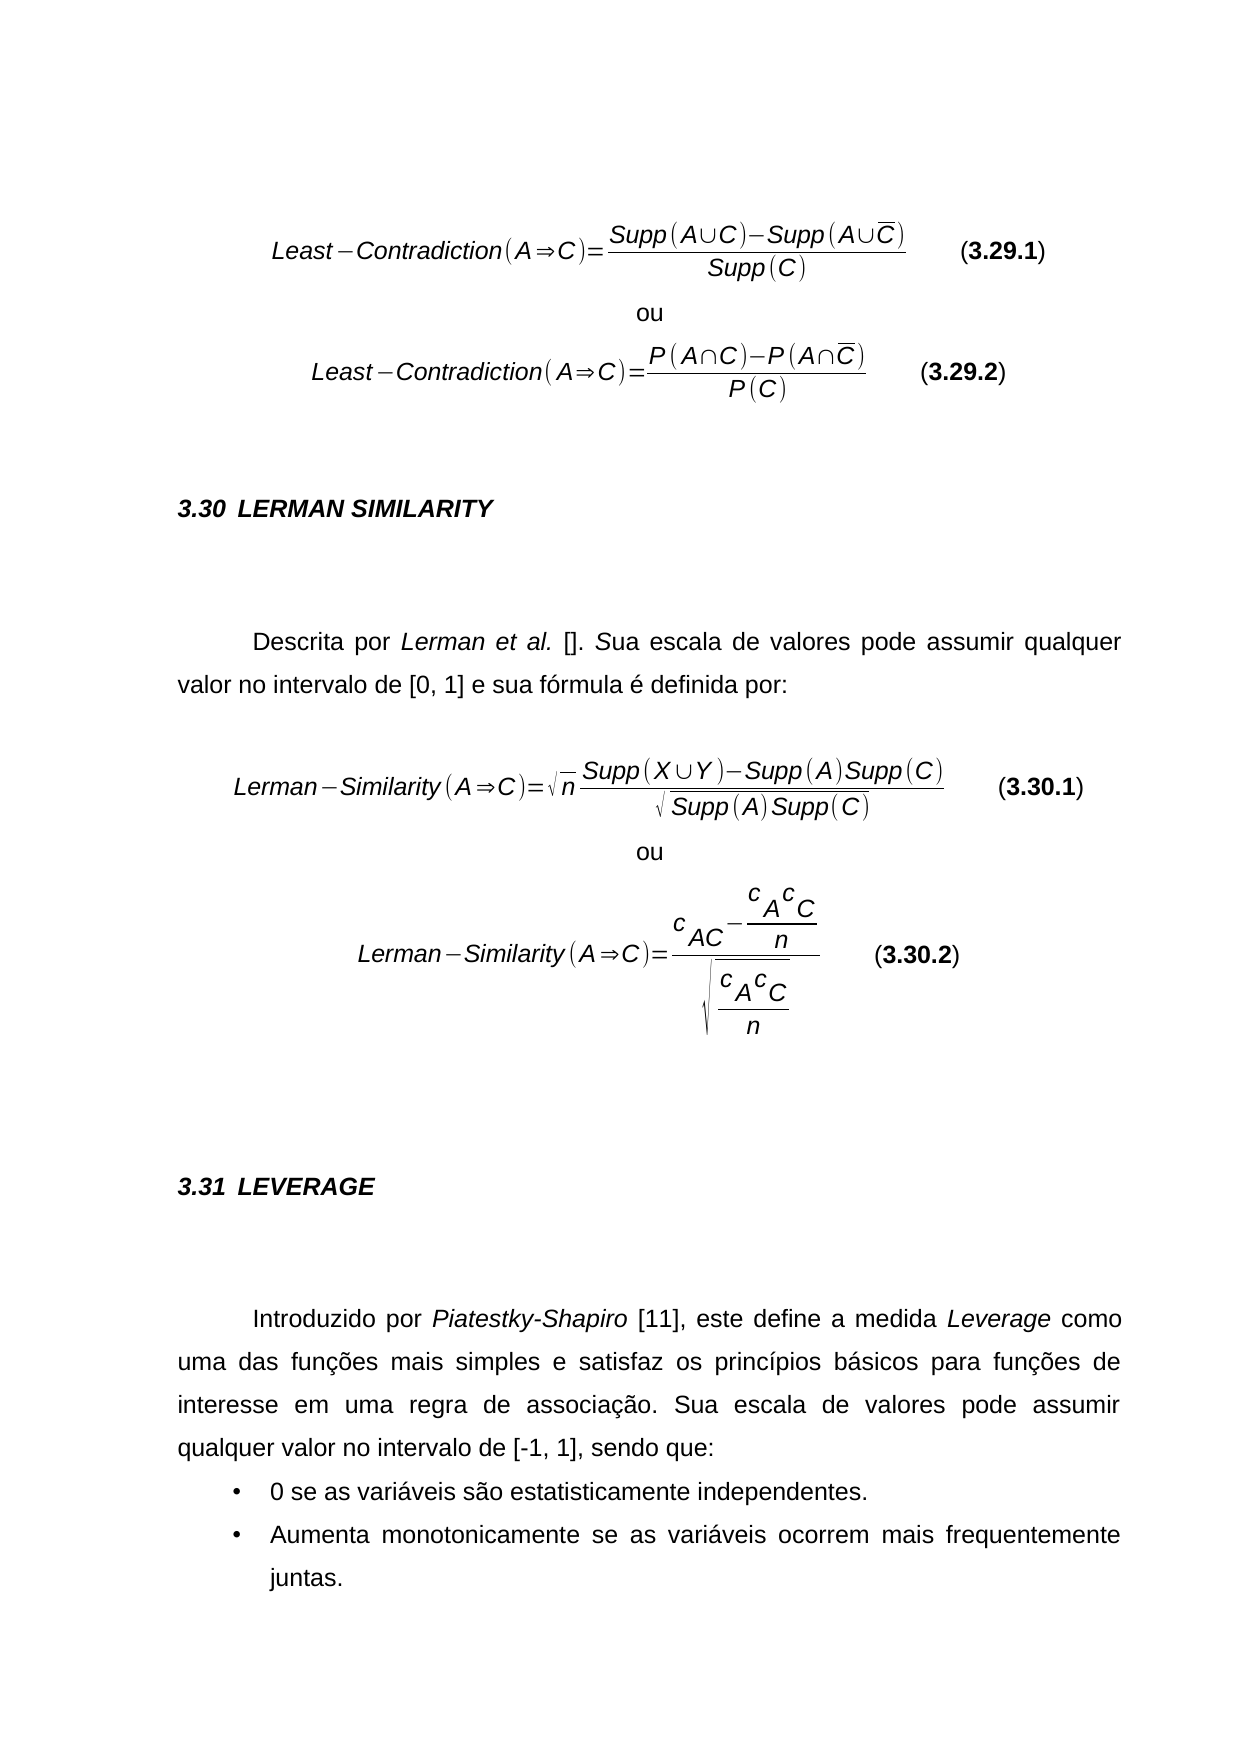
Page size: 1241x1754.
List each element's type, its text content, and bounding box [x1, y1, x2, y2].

text Introduzido por Piatestky-Shapiro [11], este define a medida Leverage como uma das funções mais simples e satisfaz os princípios básicos para funções de interesse em uma regra de associação. Sua escala de valores pode assumir qualquer valor no intervalo de [-1, 1], sendo que: [177, 1304, 1122, 1462]
list 0 se as variáveis são estatisticamente independentes. [232, 1476, 1122, 1505]
text Descrita por Lerman et al. []. Sua escala de valores pode assumir qualquer valor no intervalo de [0, 1] e sua fórmula é definida por: [177, 627, 1122, 699]
subtitle LEVERAGE [177, 1171, 1122, 1200]
subtitle LERMAN SIMILARITY [177, 494, 1122, 523]
text ou [177, 298, 1122, 327]
text (3.29.2) [177, 341, 1122, 405]
text (3.30.1) [177, 756, 1122, 822]
text (3.29.1) [177, 220, 1122, 284]
list Aumenta monotonicamente se as variáveis ocorrem mais frequentemente juntas. [232, 1520, 1122, 1592]
text (3.30.2) [177, 879, 1122, 1039]
text ou [177, 836, 1122, 865]
